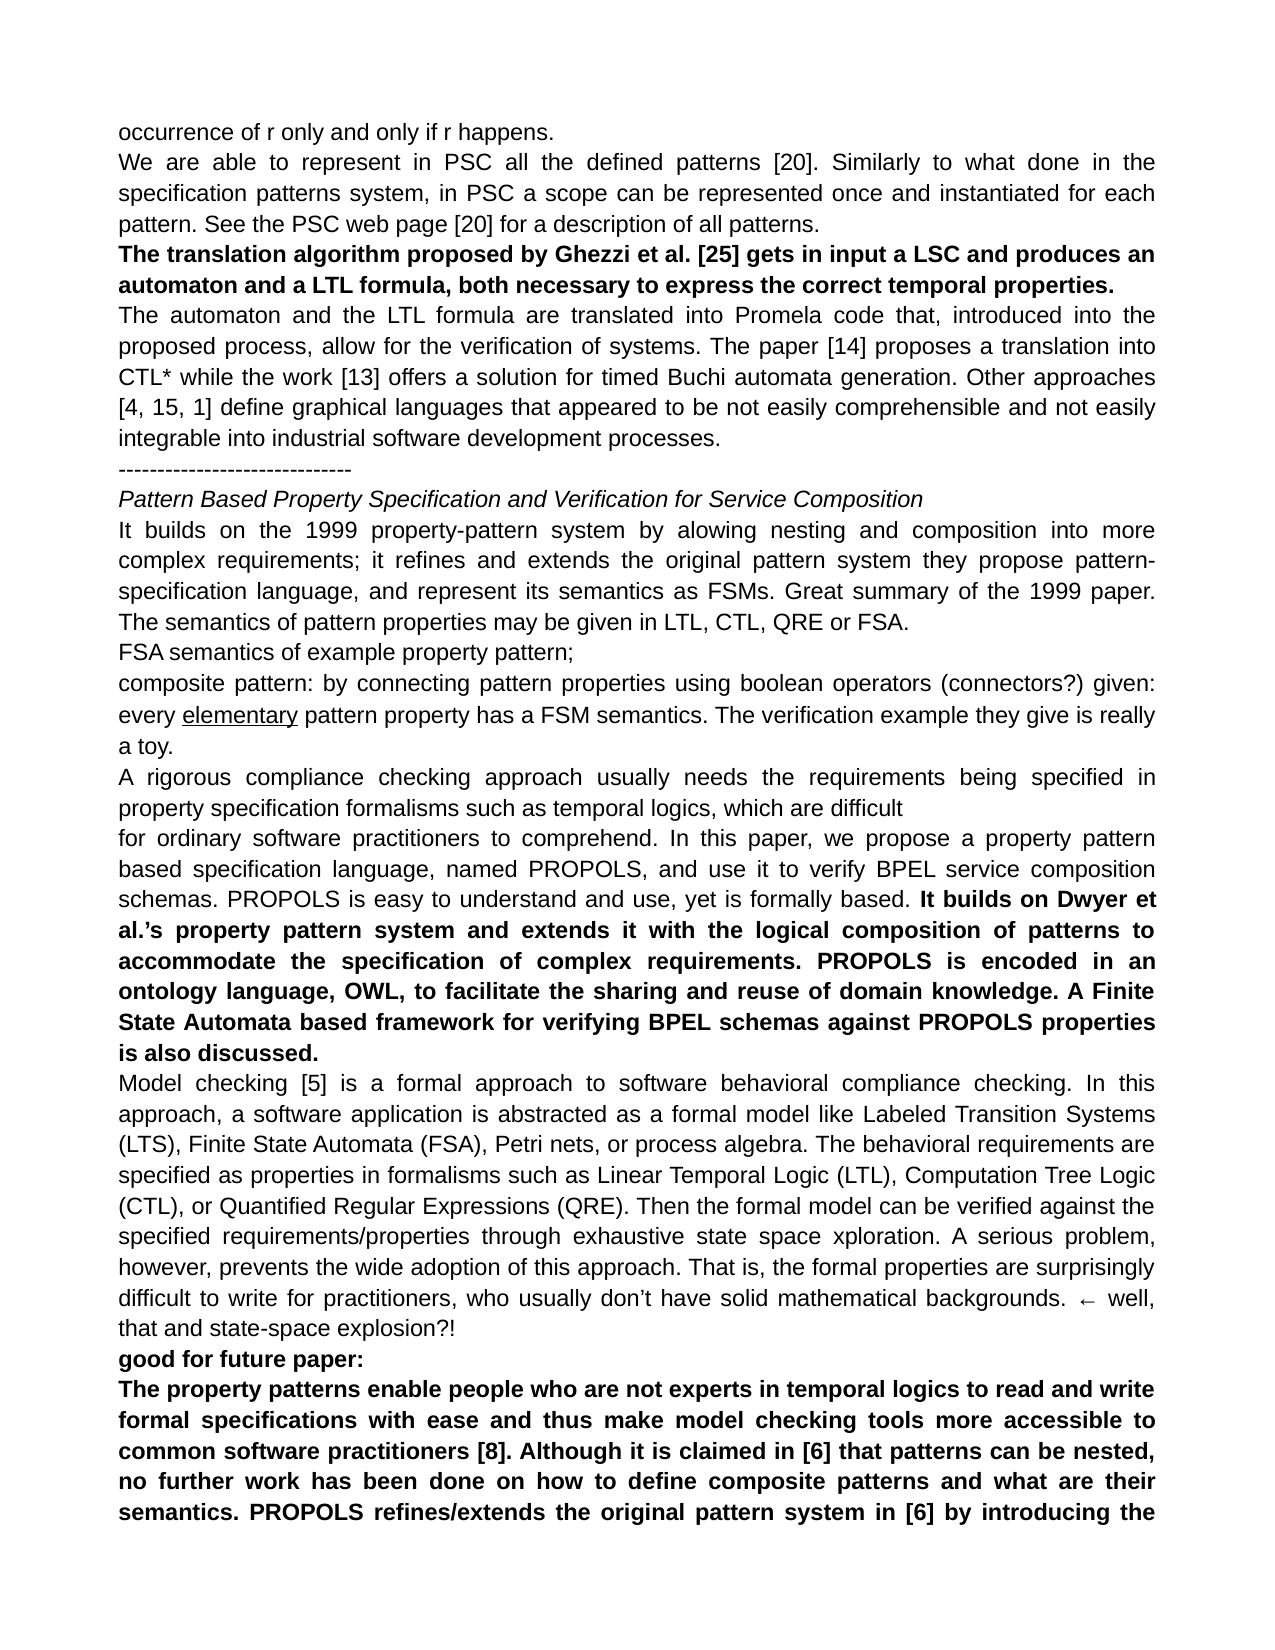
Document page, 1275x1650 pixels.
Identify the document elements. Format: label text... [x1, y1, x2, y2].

text ------------------------------ [118, 455, 1157, 482]
text The translation algorithm proposed by Ghezzi et al. [25] gets in input a LSC and produces an automaton and a LTL formula, both necessary to express the correct temporal properties. [118, 241, 1157, 298]
text Pattern Based Property Specification and Verification for Service Composition [118, 486, 1157, 512]
text A rigorous compliance checking approach usually needs the requirements being specified in property specification formalisms such as temporal logics, which are difficult [118, 763, 1157, 821]
text good for future paper: [118, 1345, 1157, 1372]
text for ordinary software practitioners to comprehend. In this paper, we propose a property pattern based specification language, named PROPOLS, and use it to verify BPEL service composition schemas. PROPOLS is easy to understand and use, yet is formally based. It builds on Dwyer et al.’s property pattern system and extends it with the logical composition of patterns to accommodate the specification of complex requirements. PROPOLS is encoded in an ontology language, OWL, to facilitate the sharing and reuse of domain knowledge. A Finite State Automata based framework for verifying BPEL schemas against PROPOLS properties is also discussed. [118, 824, 1157, 1066]
text Model checking [5] is a formal approach to software behavioral compliance checking. In this approach, a software application is abstracted as a formal model like Labeled Transition Systems (LTS), Finite State Automata (FSA), Petri nets, or process algebra. The behavioral requirements are specified as properties in formalisms such as Linear Temporal Logic (LTL), Computation Tree Logic (CTL), or Quantified Regular Expressions (QRE). Then the formal model can be verified against the specified requirements/properties through exhaustive state space xploration. A serious problem, however, prevents the wide adoption of this approach. That is, the formal properties are surprisingly difficult to write for practitioners, who usually don’t have solid mathematical backgrounds. ← well, that and state-space explosion?! [118, 1069, 1157, 1341]
text composite pattern: by connecting pattern properties using boolean operators (connectors?) given: every elementary pattern property has a FSM semantics. The verification example they give is really a toy. [118, 669, 1157, 759]
text occurrence of r only and only if r happens. [118, 118, 1157, 145]
text The automaton and the LTL formula are translated into Promela code that, introduced into the proposed process, allow for the verification of systems. The paper [14] proposes a translation into CTL* while the work [13] offers a solution for timed Buchi automata generation. Other approaches [4, 15, 1] define graphical languages that appeared to be not easily comprehensible and not easily integrable into industrial software development processes. [118, 302, 1157, 451]
text It builds on the 1999 property-pattern system by alowing nesting and composition into more complex requirements; it refines and extends the original pattern system they propose pattern-specification language, and represent its semantics as FSMs. Great summary of the 1999 paper. The semantics of pattern properties may be given in LTL, CTL, QRE or FSA. [118, 516, 1157, 635]
text FSA semantics of example property pattern; [118, 639, 1157, 666]
text We are able to represent in PSC all the defined patterns [20]. Similarly to what done in the specification patterns system, in PSC a scope can be represented once and instantiated for each pattern. See the PSC web page [20] for a description of all patterns. [118, 149, 1157, 237]
text The property patterns enable people who are not experts in temporal logics to read and write formal specifications with ease and thus make model checking tools more accessible to common software practitioners [8]. Although it is claimed in [6] that patterns can be nested, no further work has been done on how to define composite patterns and what are their semantics. PROPOLS refines/extends the original pattern system in [6] by introducing the [118, 1376, 1157, 1525]
